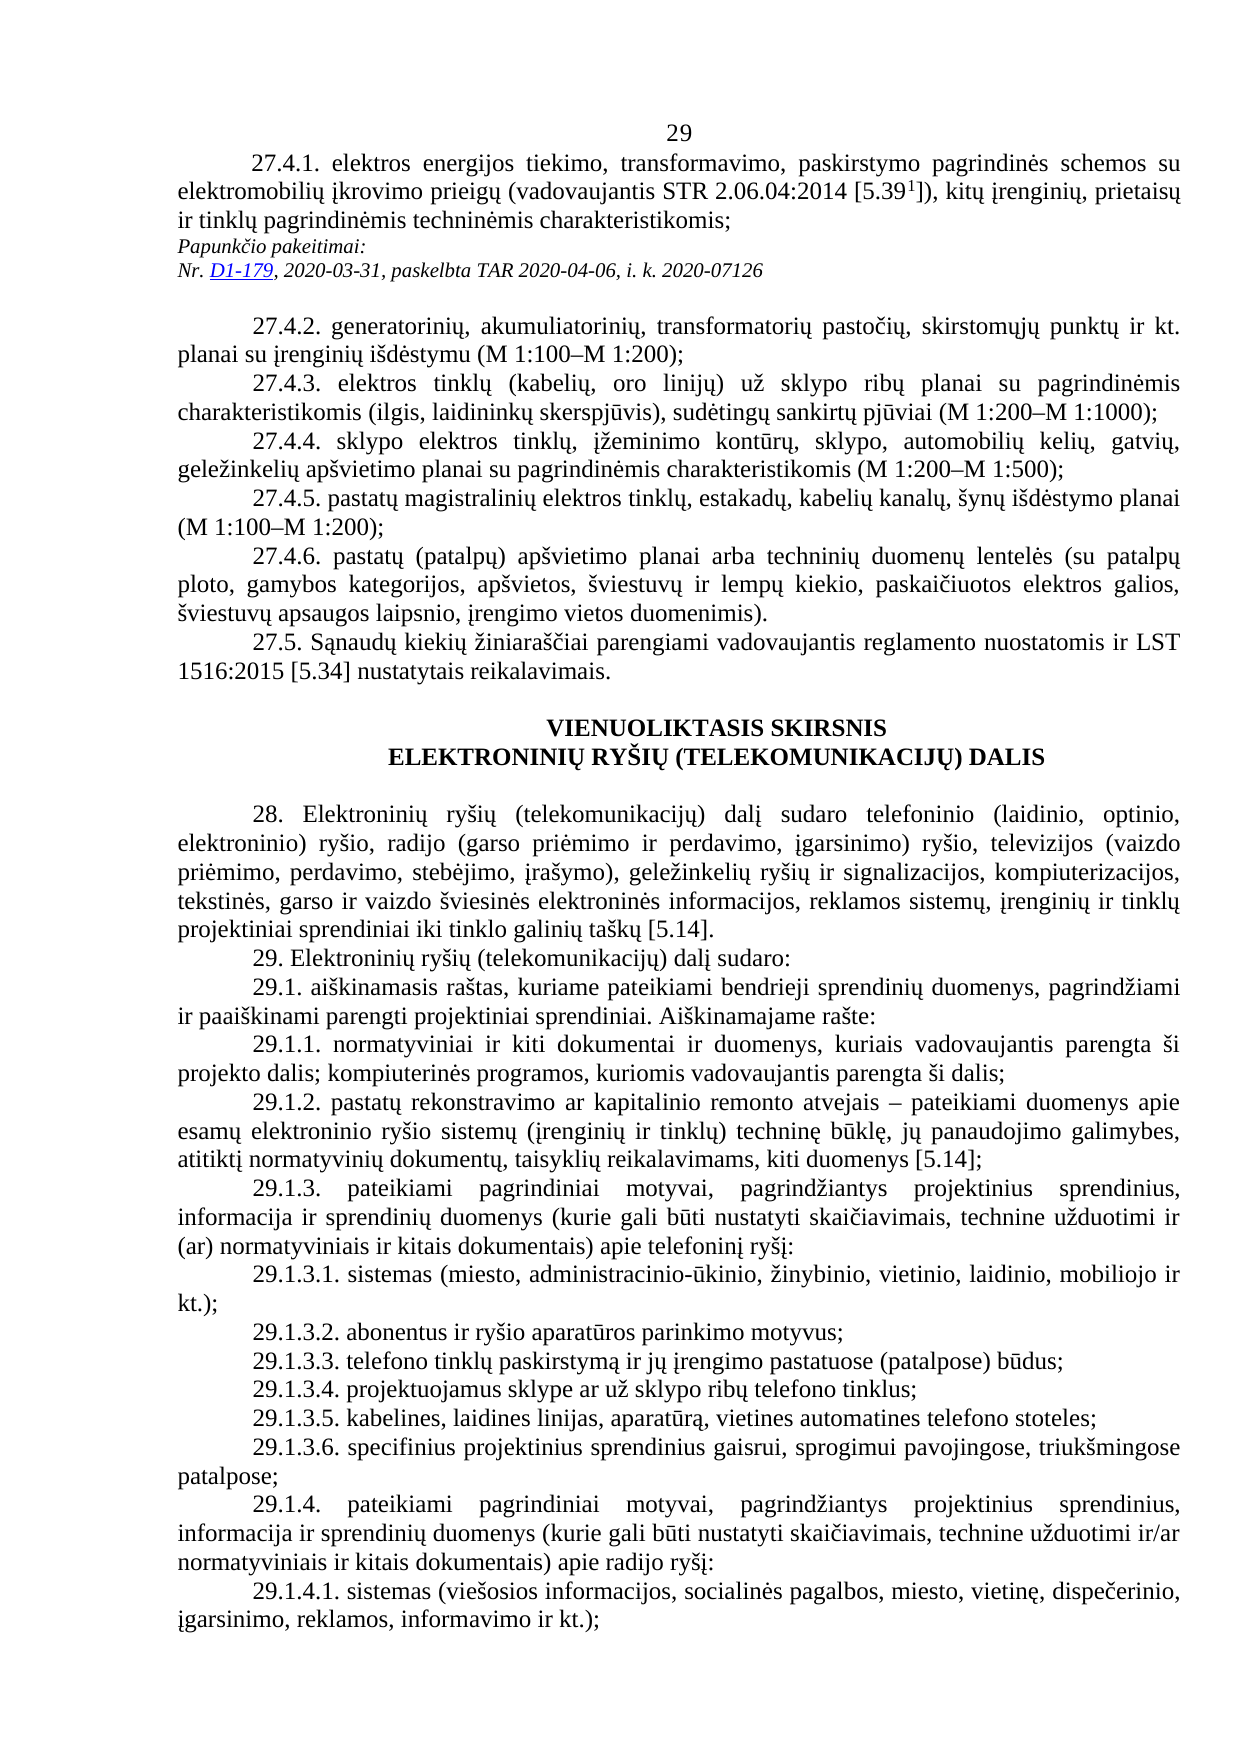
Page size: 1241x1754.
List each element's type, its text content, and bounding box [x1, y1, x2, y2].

text 29.1.1. normatyviniai ir kiti dokumentai ir duomenys, kuriais vadovaujantis parengta ši projekto dalis; kompiuterinės programos, kuriomis vadovaujantis parengta ši dalis; [177, 1029, 1181, 1087]
text 29.1.3.4. projektuojamus sklype ar už sklypo ribų telefono tinklus; [177, 1374, 1181, 1403]
text 29.1. aiškinamasis raštas, kuriame pateikiami bendrieji sprendinių duomenys, pagrindžiami ir paaiškinami parengti projektiniai sprendiniai. Aiškinamajame rašte: [177, 972, 1181, 1029]
text 27.4.5. pastatų magistralinių elektros tinklų, estakadų, kabelių kanalų, šynų išdėstymo planai (M 1:100–M 1:200); [177, 483, 1181, 541]
text 27.4.3. elektros tinklų (kabelių, oro linijų) už sklypo ribų planai su pagrindinėmis charakteristikomis (ilgis, laidininkų skerspjūvis), sudėtingų sankirtų pjūviai (M 1:200–M 1:1000); [177, 368, 1181, 426]
text 27.4.4. sklypo elektros tinklų, įžeminimo kontūrų, sklypo, automobilių kelių, gatvių, geležinkelių apšvietimo planai su pagrindinėmis charakteristikomis (M 1:200–M 1:500); [177, 426, 1181, 483]
text 29.1.4.1. sistemas (viešosios informacijos, socialinės pagalbos, miesto, vietinę, dispečerinio, įgarsinimo, reklamos, informavimo ir kt.); [177, 1576, 1181, 1633]
text 29.1.3. pateikiami pagrindiniai motyvai, pagrindžiantys projektinius sprendinius, informacija ir sprendinių duomenys (kurie gali būti nustatyti skaičiavimais, technine užduotimi ir (ar) normatyviniais ir kitais dokumentais) apie telefoninį ryšį: [177, 1173, 1181, 1259]
text 29.1.3.2. abonentus ir ryšio aparatūros parinkimo motyvus; [177, 1317, 1181, 1346]
text 29.1.4. pateikiami pagrindiniai motyvai, pagrindžiantys projektinius sprendinius, informacija ir sprendinių duomenys (kurie gali būti nustatyti skaičiavimais, technine užduotimi ir/ar normatyviniais ir kitais dokumentais) apie radijo ryšį: [177, 1489, 1181, 1576]
text 29. Elektroninių ryšių (telekomunikacijų) dalį sudaro: [177, 943, 1181, 972]
text 27.4.6. pastatų (patalpų) apšvietimo planai arba techninių duomenų lentelės (su patalpų ploto, gamybos kategorijos, apšvietos, šviestuvų ir lempų kiekio, paskaičiuotos elektros galios, šviestuvų apsaugos laipsnio, įrengimo vietos duomenimis). [177, 541, 1181, 627]
text 29.1.3.5. kabelines, laidines linijas, aparatūrą, vietines automatines telefono stoteles; [177, 1403, 1181, 1432]
text 29.1.3.1. sistemas (miesto, administracinio-ūkinio, žinybinio, vietinio, laidinio, mobiliojo ir kt.); [177, 1259, 1181, 1317]
text VIENUOLIKTASIS SKIRSNIS [177, 713, 1181, 742]
text 27.5. Sąnaudų kiekių žiniaraščiai parengiami vadovaujantis reglamento nuostatomis ir LST 1516:2015 [5.34] nustatytais reikalavimais. [177, 627, 1181, 684]
text ELEKTRONINIŲ RYŠIŲ (TELEKOMUNIKACIJŲ) DALIS [177, 742, 1181, 771]
text 27.4.1. elektros energijos tiekimo, transformavimo, paskirstymo pagrindinės schemos su elektromobilių įkrovimo prieigų (vadovaujantis STR 2.06.04:2014 [5.391]), kitų įrenginių, prietaisų ir tinklų pagrindinėmis techninėmis charakteristikomis; [177, 148, 1181, 234]
text 29.1.2. pastatų rekonstravimo ar kapitalinio remonto atvejais – pateikiami duomenys apie esamų elektroninio ryšio sistemų (įrenginių ir tinklų) techninę būklę, jų panaudojimo galimybes, atitiktį normatyvinių dokumentų, taisyklių reikalavimams, kiti duomenys [5.14]; [177, 1087, 1181, 1173]
text 29.1.3.3. telefono tinklų paskirstymą ir jų įrengimo pastatuose (patalpose) būdus; [177, 1346, 1181, 1374]
text 29.1.3.6. specifinius projektinius sprendinius gaisrui, sprogimui pavojingose, triukšmingose patalpose; [177, 1432, 1181, 1489]
text Papunkčio pakeitimai: [177, 234, 1181, 258]
text 27.4.2. generatorinių, akumuliatorinių, transformatorių pastočių, skirstomųjų punktų ir kt. planai su įrenginių išdėstymu (M 1:100–M 1:200); [177, 311, 1181, 368]
text 28. Elektroninių ryšių (telekomunikacijų) dalį sudaro telefoninio (laidinio, optinio, elektroninio) ryšio, radijo (garso priėmimo ir perdavimo, įgarsinimo) ryšio, televizijos (vaizdo priėmimo, perdavimo, stebėjimo, įrašymo), geležinkelių ryšių ir signalizacijos, kompiuterizacijos, tekstinės, garso ir vaizdo šviesinės elektroninės informacijos, reklamos sistemų, įrenginių ir tinklų projektiniai sprendiniai iki tinklo galinių taškų [5.14]. [177, 799, 1181, 943]
text Nr. D1-179, 2020-03-31, paskelbta TAR 2020-04-06, i. k. 2020-07126 [177, 258, 1181, 282]
